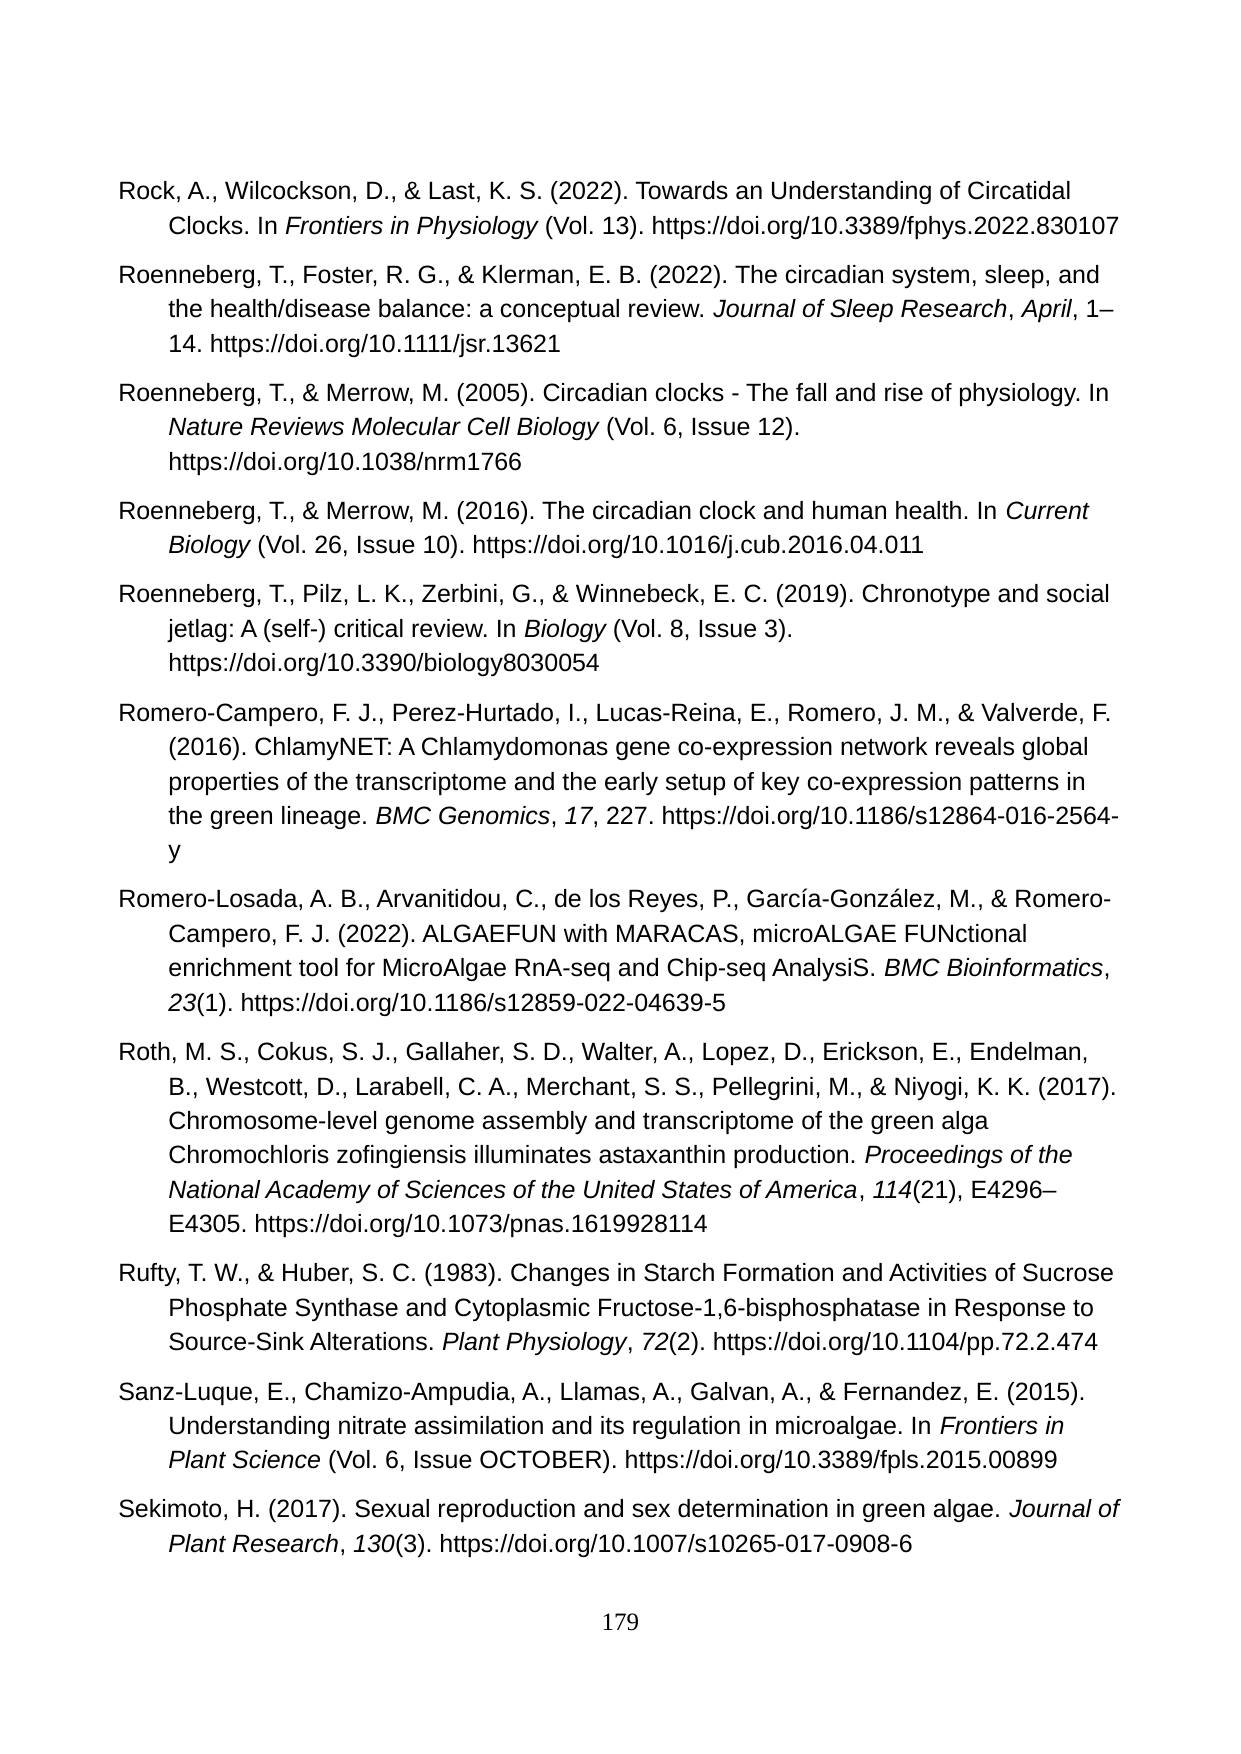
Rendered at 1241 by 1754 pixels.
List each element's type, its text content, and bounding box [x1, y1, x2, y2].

text Roenneberg, T., & Merrow, M. (2005). Circadian clocks - The fall and rise of physiology. In Nature Reviews Molecular Cell Biology (Vol. 6, Issue 12). https://doi.org/10.1038/nrm1766 [118, 378, 1122, 476]
text Rock, A., Wilcockson, D., & Last, K. S. (2022). Towards an Understanding of Circatidal Clocks. In Frontiers in Physiology (Vol. 13). https://doi.org/10.3389/fphys.2022.830107 [118, 176, 1122, 239]
text Rufty, T. W., & Huber, S. C. (1983). Changes in Starch Formation and Activities of Sucrose Phosphate Synthase and Cytoplasmic Fructose-1,6-bisphosphatase in Response to Source-Sink Alterations. Plant Physiology, 72(2). https://doi.org/10.1104/pp.72.2.474 [118, 1258, 1122, 1356]
text Roth, M. S., Cokus, S. J., Gallaher, S. D., Walter, A., Lopez, D., Erickson, E., Endelman, B., Westcott, D., Larabell, C. A., Merchant, S. S., Pellegrini, M., & Niyogi, K. K. (2017). Chromosome-level genome assembly and transcriptome of the green alga Chromochloris zofingiensis illuminates astaxanthin production. Proceedings of the National Academy of Sciences of the United States of America, 114(21), E4296–E4305. https://doi.org/10.1073/pnas.1619928114 [118, 1037, 1122, 1238]
text Sekimoto, H. (2017). Sexual reproduction and sex determination in green algae. Journal of Plant Research, 130(3). https://doi.org/10.1007/s10265-017-0908-6 [118, 1494, 1122, 1558]
text Sanz-Luque, E., Chamizo-Ampudia, A., Llamas, A., Galvan, A., & Fernandez, E. (2015). Understanding nitrate assimilation and its regulation in microalgae. In Frontiers in Plant Science (Vol. 6, Issue OCTOBER). https://doi.org/10.3389/fpls.2015.00899 [118, 1376, 1122, 1474]
text Romero-Campero, F. J., Perez-Hurtado, I., Lucas-Reina, E., Romero, J. M., & Valverde, F. (2016). ChlamyNET: A Chlamydomonas gene co-expression network reveals global properties of the transcriptome and the early setup of key co-expression patterns in the green lineage. BMC Genomics, 17, 227. https://doi.org/10.1186/s12864-016-2564-y [118, 697, 1122, 864]
text Roenneberg, T., Pilz, L. K., Zerbini, G., & Winnebeck, E. C. (2019). Chronotype and social jetlag: A (self-) critical review. In Biology (Vol. 8, Issue 3). https://doi.org/10.3390/biology8030054 [118, 579, 1122, 677]
text Romero-Losada, A. B., Arvanitidou, C., de los Reyes, P., García-González, M., & Romero-Campero, F. J. (2022). ALGAEFUN with MARACAS, microALGAE FUNctional enrichment tool for MicroAlgae RnA-seq and Chip-seq AnalysiS. BMC Bioinformatics, 23(1). https://doi.org/10.1186/s12859-022-04639-5 [118, 884, 1122, 1017]
text Roenneberg, T., Foster, R. G., & Klerman, E. B. (2022). The circadian system, sleep, and the health/disease balance: a conceptual review. Journal of Sleep Research, April, 1–14. https://doi.org/10.1111/jsr.13621 [118, 260, 1122, 358]
text Roenneberg, T., & Merrow, M. (2016). The circadian clock and human health. In Current Biology (Vol. 26, Issue 10). https://doi.org/10.1016/j.cub.2016.04.011 [118, 496, 1122, 559]
